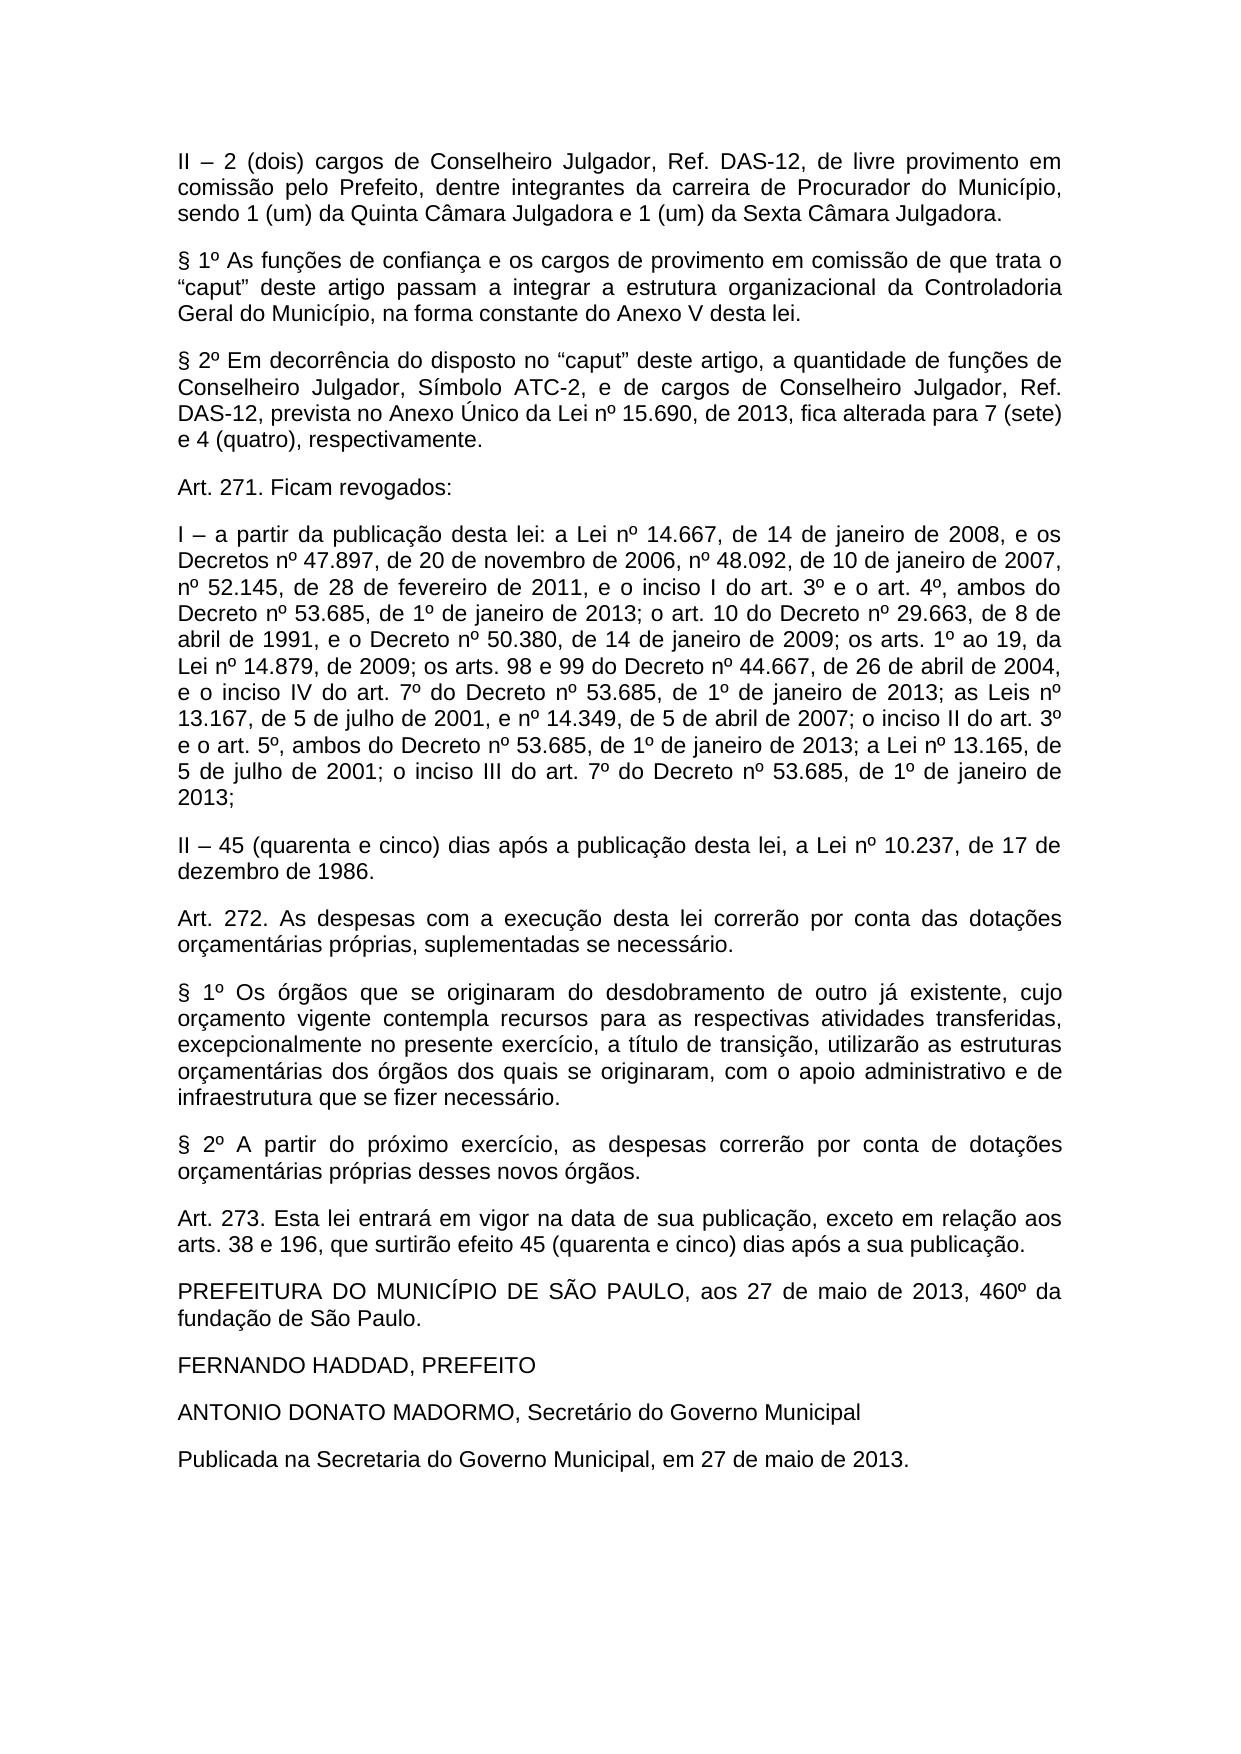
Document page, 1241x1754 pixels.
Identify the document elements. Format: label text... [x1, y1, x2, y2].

text Art. 271. Ficam revogados: [177, 474, 1063, 500]
text Art. 273. Esta lei entrará em vigor na data de sua publicação, exceto em relação aos arts. 38 e 196, que surtirão efeito 45 (quarenta e cinco) dias após a sua publicação. [177, 1205, 1063, 1257]
text II – 2 (dois) cargos de Conselheiro Julgador, Ref. DAS-12, de livre provimento em comissão pelo Prefeito, dentre integrantes da carreira de Procurador do Município, sendo 1 (um) da Quinta Câmara Julgadora e 1 (um) da Sexta Câmara Julgadora. [177, 148, 1063, 227]
text § 2º Em decorrência do disposto no “caput” deste artigo, a quantidade de funções de Conselheiro Julgador, Símbolo ATC-2, e de cargos de Conselheiro Julgador, Ref. DAS-12, prevista no Anexo Único da Lei nº 15.690, de 2013, fica alterada para 7 (sete) e 4 (quatro), respectivamente. [177, 347, 1063, 453]
text I – a partir da publicação desta lei: a Lei nº 14.667, de 14 de janeiro de 2008, e os Decretos nº 47.897, de 20 de novembro de 2006, nº 48.092, de 10 de janeiro de 2007, nº 52.145, de 28 de fevereiro de 2011, e o inciso I do art. 3º e o art. 4º, ambos do Decreto nº 53.685, de 1º de janeiro de 2013; o art. 10 do Decreto nº 29.663, de 8 de abril de 1991, e o Decreto nº 50.380, de 14 de janeiro de 2009; os arts. 1º ao 19, da Lei nº 14.879, de 2009; os arts. 98 e 99 do Decreto nº 44.667, de 26 de abril de 2004, e o inciso IV do art. 7º do Decreto nº 53.685, de 1º de janeiro de 2013; as Leis nº 13.167, de 5 de julho de 2001, e nº 14.349, de 5 de abril de 2007; o inciso II do art. 3º e o art. 5º, ambos do Decreto nº 53.685, de 1º de janeiro de 2013; a Lei nº 13.165, de 5 de julho de 2001; o inciso III do art. 7º do Decreto nº 53.685, de 1º de janeiro de 2013; [177, 521, 1063, 811]
text Art. 272. As despesas com a execução desta lei correrão por conta das dotações orçamentárias próprias, suplementadas se necessário. [177, 905, 1063, 958]
text FERNANDO HADDAD, PREFEITO [177, 1352, 1063, 1378]
text PREFEITURA DO MUNICÍPIO DE SÃO PAULO, aos 27 de maio de 2013, 460º da fundação de São Paulo. [177, 1278, 1063, 1331]
text Publicada na Secretaria do Governo Municipal, em 27 de maio de 2013. [177, 1446, 1063, 1473]
text § 2º A partir do próximo exercício, as despesas correrão por conta de dotações orçamentárias próprias desses novos órgãos. [177, 1131, 1063, 1184]
text § 1º As funções de confiança e os cargos de provimento em comissão de que trata o “caput” deste artigo passam a integrar a estrutura organizacional da Controladoria Geral do Município, na forma constante do Anexo V desta lei. [177, 247, 1063, 327]
text ANTONIO DONATO MADORMO, Secretário do Governo Municipal [177, 1399, 1063, 1425]
text II – 45 (quarenta e cinco) dias após a publicação desta lei, a Lei nº 10.237, de 17 de dezembro de 1986. [177, 832, 1063, 884]
text § 1º Os órgãos que se originaram do desdobramento de outro já existente, cujo orçamento vigente contempla recursos para as respectivas atividades transferidas, excepcionalmente no presente exercício, a título de transição, utilizarão as estruturas orçamentárias dos órgãos dos quais se originaram, com o apoio administrativo e de infraestrutura que se fizer necessário. [177, 979, 1063, 1110]
